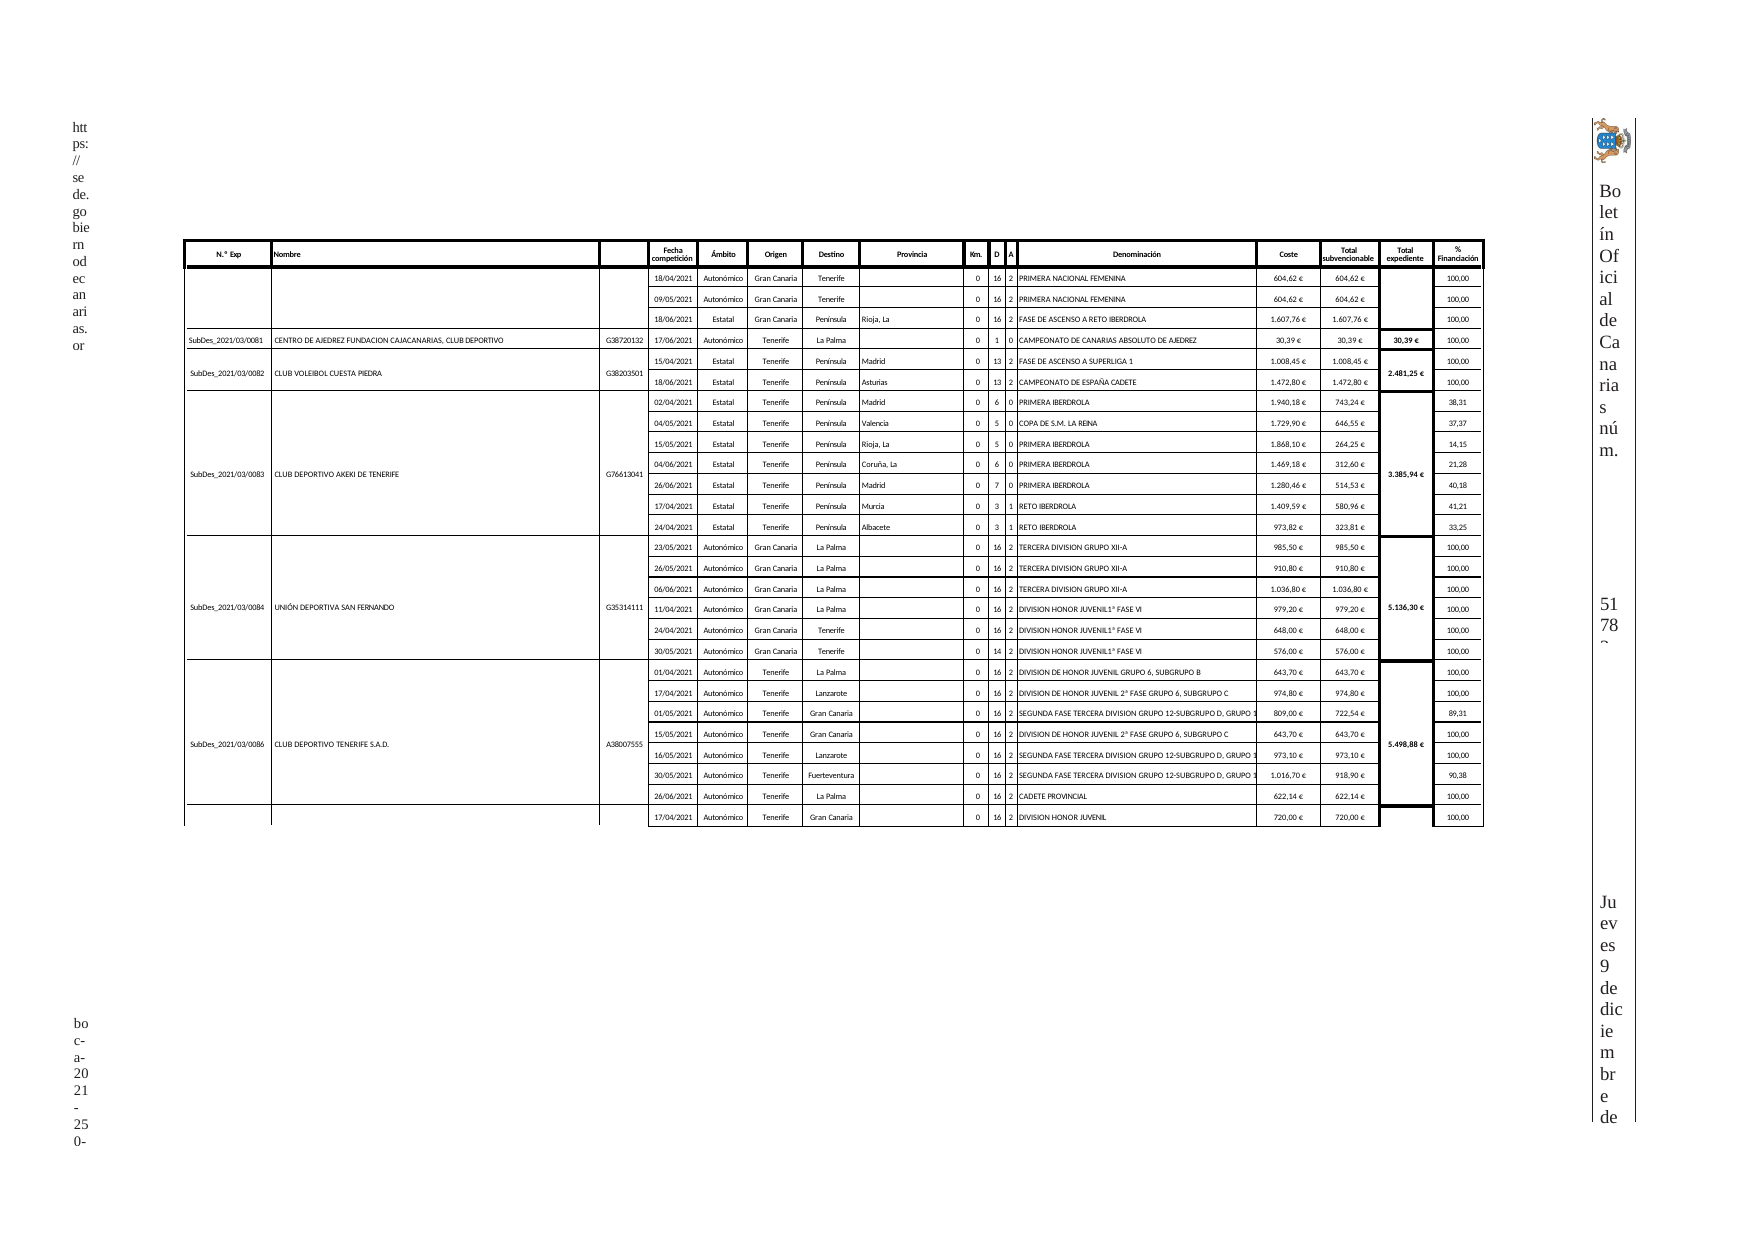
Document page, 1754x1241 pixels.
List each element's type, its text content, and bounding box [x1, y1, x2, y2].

table_cell 2 [1006, 287, 1017, 307]
table_cell 1.607,76 € [1257, 308, 1320, 328]
table_cell 41,21 [1435, 494, 1483, 514]
table_cell 15/05/2021 [649, 723, 697, 742]
table_cell 0 [964, 702, 988, 721]
table_cell 985,50 € [1257, 536, 1320, 556]
table_cell 604,62 € [1257, 269, 1320, 286]
table_cell 979,20 € [1257, 598, 1320, 618]
table_cell 2 [1006, 743, 1017, 763]
table_cell 6 [989, 391, 1005, 411]
table_cell 100,00 [1435, 742, 1483, 763]
table_cell Tenerife [748, 681, 802, 701]
table_cell Gran Canaria [803, 723, 859, 742]
table_cell [860, 578, 963, 597]
table_cell 0 [964, 287, 988, 307]
table_cell 100,00 [1435, 535, 1483, 556]
table_cell 648,00 € [1321, 619, 1378, 638]
table_cell Tenerife [748, 515, 802, 535]
table_cell 38,31 [1435, 390, 1483, 411]
table_cell 979,20 € [1321, 598, 1378, 618]
text Jueves 9 de diciembre de 2021 [1600, 891, 1623, 1126]
table_cell 16 [989, 536, 1005, 556]
table_cell Estatal [698, 349, 747, 369]
table_cell 1.008,45 € [1321, 349, 1378, 369]
table_cell 06/06/2021 [649, 578, 697, 597]
table_cell Estatal [698, 453, 747, 473]
table_cell 30,39 € [1321, 329, 1378, 348]
table_cell PRIMERA IBERDROLA [1018, 432, 1256, 452]
table_cell 0 [964, 578, 988, 597]
table_cell DIVISION HONOR JUVENIL1ª FASE VI [1018, 598, 1256, 618]
table_cell Rioja, La [860, 432, 963, 452]
table_cell Valencia [860, 412, 963, 431]
table_cell 33,25 [1435, 514, 1483, 535]
table_cell G38720132 [600, 329, 648, 348]
table_cell 918,90 € [1321, 764, 1378, 784]
table_cell 04/06/2021 [649, 453, 697, 473]
table_cell 5.498,88 € [1381, 663, 1432, 804]
table_cell DIVISION HONOR JUVENIL1ª FASE VI [1018, 619, 1256, 638]
table_cell 3.385,94 € [1381, 393, 1432, 535]
table_cell 1.607,76 € [1321, 308, 1378, 328]
table_cell 0 [964, 536, 988, 556]
table_cell 643,70 € [1257, 723, 1320, 742]
table_cell 643,70 € [1321, 660, 1378, 680]
table_header Origen [749, 242, 801, 265]
table_cell Tenerife [748, 495, 802, 514]
table_cell G35314111 [600, 536, 648, 659]
table_header Fecha competición [650, 242, 696, 265]
table_cell [860, 681, 963, 701]
table_cell 910,80 € [1257, 557, 1320, 576]
table_header Total expediente [1381, 242, 1432, 265]
table_cell UNIÓN DEPORTIVA SAN FERNANDO [272, 536, 599, 659]
table_cell 37,37 [1435, 411, 1483, 431]
table_cell 0 [964, 269, 988, 286]
table_cell Península [803, 349, 859, 369]
table_cell Autonómico [698, 329, 747, 348]
table_cell 2 [1006, 805, 1017, 826]
table_cell 0 [964, 785, 988, 804]
table_cell 100,00 [1435, 784, 1483, 804]
table_cell 01/04/2021 [649, 660, 697, 680]
table_cell 16 [989, 287, 1005, 307]
table_cell Gran Canaria [748, 578, 802, 597]
table_cell 622,14 € [1257, 785, 1320, 804]
table_cell Península [803, 515, 859, 535]
table_cell Tenerife [748, 805, 802, 826]
table_cell 16 [989, 743, 1005, 763]
table_cell 0 [964, 640, 988, 659]
table_cell COPA DE S.M. LA REINA [1018, 412, 1256, 431]
table_cell Autonómico [698, 702, 747, 721]
table_cell Gran Canaria [748, 287, 802, 307]
table_cell Tenerife [748, 723, 802, 742]
table_cell 30,39 € [1257, 329, 1320, 348]
table_cell TERCERA DIVISION GRUPO XII-A [1018, 536, 1256, 556]
table_cell Albacete [860, 515, 963, 535]
table_header % Financiación [1435, 242, 1482, 265]
table_cell TERCERA DIVISION GRUPO XII-A [1018, 557, 1256, 576]
table_header Denominación [1019, 242, 1255, 265]
table_cell 622,14 € [1321, 785, 1378, 804]
table_cell Tenerife [748, 474, 802, 493]
table_cell 1.940,18 € [1257, 391, 1320, 411]
table_cell 3 [989, 495, 1005, 514]
table_cell 30/05/2021 [649, 640, 697, 659]
table_cell DIVISION DE HONOR JUVENIL 2ª FASE GRUPO 6, SUBGRUPO C [1018, 681, 1256, 701]
table_cell 40,18 [1435, 473, 1483, 493]
table_cell 100,00 [1435, 307, 1483, 328]
table_cell 16 [989, 619, 1005, 638]
table_cell 0 [964, 723, 988, 742]
table_cell 04/05/2021 [649, 412, 697, 431]
table_cell 13 [989, 349, 1005, 369]
table_cell Gran Canaria [748, 598, 802, 618]
table_cell Murcia [860, 495, 963, 514]
table_cell Tenerife [803, 640, 859, 659]
table_cell 2 [1006, 764, 1017, 784]
table_cell Gran Canaria [748, 640, 802, 659]
table_cell Estatal [698, 495, 747, 514]
table_cell 0 [964, 743, 988, 763]
table_cell 2 [1006, 308, 1017, 328]
table_cell Gran Canaria [803, 805, 859, 826]
table_cell 13 [989, 370, 1005, 390]
table_cell Tenerife [748, 370, 802, 390]
table_cell [599, 805, 648, 826]
table_cell 0 [964, 557, 988, 576]
table_cell [271, 805, 599, 826]
table_cell 648,00 € [1257, 619, 1320, 638]
table_cell 0 [1006, 412, 1017, 431]
table_cell 16 [989, 681, 1005, 701]
table_cell Lanzarote [803, 743, 859, 763]
table_cell SubDes_2021/03/0081 [185, 328, 271, 348]
table_cell 264,25 € [1321, 432, 1378, 452]
table_cell SEGUNDA FASE TERCERA DIVISION GRUPO 12-SUBGRUPO D, GRUPO 1 [1018, 702, 1256, 721]
table_cell 18/06/2021 [649, 370, 697, 390]
table_cell [860, 660, 963, 680]
table_cell [860, 619, 963, 638]
table_cell 2 [1006, 785, 1017, 804]
table_header N.º Exp [186, 242, 270, 265]
table_cell 100,00 [1435, 639, 1483, 659]
table_cell 16 [989, 764, 1005, 784]
table_cell Autonómico [698, 619, 747, 638]
table_cell 100,00 [1435, 369, 1483, 390]
table_cell DIVISION DE HONOR JUVENIL 2ª FASE GRUPO 6, SUBGRUPO C [1018, 723, 1256, 742]
table_cell CAMPEONATO DE CANARIAS ABSOLUTO DE AJEDREZ [1018, 329, 1256, 348]
table_cell 16 [989, 308, 1005, 328]
table_cell G76613041 [600, 391, 648, 535]
table_cell 100,00 [1435, 556, 1483, 576]
table_cell 26/06/2021 [649, 785, 697, 804]
table_cell Gran Canaria [803, 702, 859, 721]
text https://sede.gobiernodecanarias.org/boc [72, 118, 91, 353]
table_cell 17/06/2021 [649, 329, 697, 348]
table_cell Estatal [698, 515, 747, 535]
table_cell 1 [1006, 515, 1017, 535]
table_cell Autonómico [698, 805, 747, 826]
table_cell [185, 266, 271, 328]
table_cell Gran Canaria [748, 619, 802, 638]
table_cell DIVISION DE HONOR JUVENIL GRUPO 6, SUBGRUPO B [1018, 660, 1256, 680]
table_cell 643,70 € [1321, 723, 1378, 742]
table_cell 100,00 [1435, 804, 1483, 826]
table_cell 09/05/2021 [649, 287, 697, 307]
table_cell Autonómico [698, 536, 747, 556]
table_header Total subvencionable [1322, 242, 1378, 265]
table_cell Tenerife [748, 743, 802, 763]
table_cell 722,54 € [1321, 702, 1378, 721]
table_cell 2 [1006, 640, 1017, 659]
table_cell 100,00 [1435, 721, 1483, 742]
table_cell Autonómico [698, 287, 747, 307]
table_cell 1.409,59 € [1257, 495, 1320, 514]
table_cell 100,00 [1435, 618, 1483, 638]
table_cell Tenerife [748, 453, 802, 473]
table_cell 16 [989, 269, 1005, 286]
table_cell 2 [1006, 578, 1017, 597]
table_cell 89,31 [1435, 701, 1483, 721]
table_cell 0 [964, 329, 988, 348]
table_cell Tenerife [803, 619, 859, 638]
table_cell Tenerife [748, 349, 802, 369]
table_cell [860, 702, 963, 721]
table_cell Tenerife [748, 702, 802, 721]
table_cell [860, 269, 963, 286]
table_cell [272, 269, 599, 328]
table_cell 17/04/2021 [649, 495, 697, 514]
table_header Destino [804, 242, 858, 265]
table_cell PRIMERA NACIONAL FEMENINA [1018, 287, 1256, 307]
table_cell 0 [964, 432, 988, 452]
table_cell La Palma [803, 578, 859, 597]
table_cell 16 [989, 578, 1005, 597]
table_cell Autonómico [698, 681, 747, 701]
picture [1594, 118, 1631, 163]
table_cell Lanzarote [803, 681, 859, 701]
table_header Ámbito [699, 242, 746, 265]
table_cell Estatal [698, 412, 747, 431]
table_cell TERCERA DIVISION GRUPO XII-A [1018, 578, 1256, 597]
table_cell Madrid [860, 474, 963, 493]
table_cell 0 [1006, 329, 1017, 348]
table_header Coste [1258, 242, 1319, 265]
table_cell 5 [989, 412, 1005, 431]
table_cell 0 [964, 681, 988, 701]
table_cell 100,00 [1435, 348, 1483, 369]
table_cell 0 [964, 349, 988, 369]
table_cell SubDes_2021/03/0086 [185, 659, 271, 804]
table_cell Fuerteventura [803, 764, 859, 784]
table_cell 576,00 € [1321, 640, 1378, 659]
table_cell 16 [989, 805, 1005, 826]
table_cell [185, 804, 271, 826]
table_cell [860, 743, 963, 763]
table_cell Estatal [698, 370, 747, 390]
table_cell 18/06/2021 [649, 308, 697, 328]
table_cell 11/04/2021 [649, 598, 697, 618]
table_cell 100,00 [1435, 328, 1483, 348]
table_cell Gran Canaria [748, 269, 802, 286]
table_cell Autonómico [698, 640, 747, 659]
table_cell 100,00 [1435, 597, 1483, 618]
table_header Provincia [861, 242, 962, 265]
table_cell [860, 536, 963, 556]
table_cell La Palma [803, 598, 859, 618]
table_cell La Palma [803, 557, 859, 576]
table_cell Autonómico [698, 269, 747, 286]
table_cell 0 [1006, 474, 1017, 493]
table_cell Península [803, 412, 859, 431]
table_cell 21,28 [1435, 452, 1483, 473]
table_cell 0 [964, 370, 988, 390]
table_cell Tenerife [803, 287, 859, 307]
table_cell Coruña, La [860, 453, 963, 473]
table_cell 809,00 € [1257, 702, 1320, 721]
table_cell [860, 785, 963, 804]
table_header Km. [966, 242, 987, 265]
table_cell La Palma [803, 785, 859, 804]
table_cell FASE DE ASCENSO A RETO IBERDROLA [1018, 308, 1256, 328]
table_cell Península [803, 474, 859, 493]
table_cell Autonómico [698, 598, 747, 618]
table_cell 17/04/2021 [649, 805, 697, 826]
table_cell 312,60 € [1321, 453, 1378, 473]
table_cell 26/06/2021 [649, 474, 697, 493]
table_cell 15/04/2021 [649, 349, 697, 369]
table_cell 0 [964, 453, 988, 473]
table_cell FASE DE ASCENSO A SUPERLIGA 1 [1018, 349, 1256, 369]
table_cell 973,82 € [1257, 515, 1320, 535]
table_cell 910,80 € [1321, 557, 1378, 576]
table_cell 580,96 € [1321, 495, 1378, 514]
table_cell [600, 269, 648, 328]
table_cell 0 [964, 515, 988, 535]
table_cell Autonómico [698, 557, 747, 576]
table_cell 0 [964, 764, 988, 784]
table_cell 7 [989, 474, 1005, 493]
table_cell 576,00 € [1257, 640, 1320, 659]
table_cell 16 [989, 557, 1005, 576]
table_cell 0 [964, 412, 988, 431]
table_cell CADETE PROVINCIAL [1018, 785, 1256, 804]
table_cell PRIMERA IBERDROLA [1018, 474, 1256, 493]
table_cell 974,80 € [1321, 681, 1378, 701]
table_cell 1.472,80 € [1257, 370, 1320, 390]
table_cell Estatal [698, 308, 747, 328]
table_cell SEGUNDA FASE TERCERA DIVISION GRUPO 12-SUBGRUPO D, GRUPO 1 [1018, 743, 1256, 763]
table_cell Gran Canaria [748, 557, 802, 576]
table_cell 16 [989, 598, 1005, 618]
table_cell Asturias [860, 370, 963, 390]
table_cell 16 [989, 785, 1005, 804]
table_cell 643,70 € [1257, 660, 1320, 680]
table_cell [860, 805, 963, 826]
table_cell 26/05/2021 [649, 557, 697, 576]
table_cell Península [803, 308, 859, 328]
table_cell Tenerife [748, 432, 802, 452]
text boc-a-2021-250-5100 [74, 1015, 92, 1146]
table_cell 0 [964, 391, 988, 411]
table_cell 24/04/2021 [649, 515, 697, 535]
table_cell CLUB DEPORTIVO TENERIFE S.A.D. [272, 660, 599, 804]
table_cell 2.481,25 € [1381, 351, 1432, 390]
table_cell 16/05/2021 [649, 743, 697, 763]
table_cell 1.469,18 € [1257, 453, 1320, 473]
table_cell 2 [1006, 723, 1017, 742]
table_cell 01/05/2021 [649, 702, 697, 721]
table_cell 604,62 € [1321, 287, 1378, 307]
table_cell Tenerife [803, 269, 859, 286]
table_cell 0 [964, 805, 988, 826]
table_cell Península [803, 391, 859, 411]
table_cell DIVISION HONOR JUVENIL1ª FASE VI [1018, 640, 1256, 659]
table_cell 743,24 € [1321, 391, 1378, 411]
table_cell 6 [989, 453, 1005, 473]
table_cell 17/04/2021 [649, 681, 697, 701]
table_cell 514,53 € [1321, 474, 1378, 493]
table_cell 1.472,80 € [1321, 370, 1378, 390]
table_cell 1 [1006, 495, 1017, 514]
table_cell SubDes_2021/03/0082 [185, 348, 271, 390]
table_cell Gran Canaria [748, 308, 802, 328]
table_cell 1.036,80 € [1321, 578, 1378, 597]
table_cell 2 [1006, 349, 1017, 369]
table_cell 720,00 € [1257, 805, 1320, 826]
table_cell 720,00 € [1321, 805, 1378, 826]
table_cell [860, 764, 963, 784]
table_cell 100,00 [1435, 659, 1483, 680]
table_cell Tenerife [748, 764, 802, 784]
table_cell 16 [989, 702, 1005, 721]
table_cell RETO IBERDROLA [1018, 495, 1256, 514]
table_cell 24/04/2021 [649, 619, 697, 638]
table_cell 985,50 € [1321, 536, 1378, 556]
table_cell 100,00 [1435, 576, 1483, 597]
table_cell 0 [964, 598, 988, 618]
table_cell 0 [964, 308, 988, 328]
table_cell 1.280,46 € [1257, 474, 1320, 493]
table_cell La Palma [803, 536, 859, 556]
table_cell PRIMERA IBERDROLA [1018, 453, 1256, 473]
table_cell 2 [1006, 619, 1017, 638]
table_cell 18/04/2021 [649, 269, 697, 286]
table_cell 2 [1006, 536, 1017, 556]
table_cell 100,00 [1435, 680, 1483, 701]
table_cell 1.036,80 € [1257, 578, 1320, 597]
table_cell 30/05/2021 [649, 764, 697, 784]
table_cell 604,62 € [1257, 287, 1320, 307]
table_cell 1 [989, 329, 1005, 348]
table_cell 2 [1006, 269, 1017, 286]
text 51782 [1600, 592, 1623, 643]
table_cell Tenerife [748, 660, 802, 680]
table_cell 2 [1006, 598, 1017, 618]
table_cell Tenerife [748, 785, 802, 804]
table_cell Tenerife [748, 391, 802, 411]
table_cell SubDes_2021/03/0084 [185, 535, 271, 659]
table_cell Rioja, La [860, 308, 963, 328]
table_cell [860, 723, 963, 742]
table_cell 23/05/2021 [649, 536, 697, 556]
table_cell PRIMERA NACIONAL FEMENINA [1018, 269, 1256, 286]
table_cell Gran Canaria [748, 536, 802, 556]
table_cell 2 [1006, 702, 1017, 721]
table_cell [860, 557, 963, 576]
table_header [601, 242, 647, 265]
table_cell CAMPEONATO DE ESPAÑA CADETE [1018, 370, 1256, 390]
table_cell 16 [989, 723, 1005, 742]
table_cell Autonómico [698, 743, 747, 763]
table_cell 100,00 [1435, 286, 1483, 307]
table_cell Autonómico [698, 723, 747, 742]
table_cell Península [803, 370, 859, 390]
table_cell Madrid [860, 349, 963, 369]
table_cell La Palma [803, 660, 859, 680]
table_cell Tenerife [748, 412, 802, 431]
table_cell SubDes_2021/03/0083 [185, 390, 271, 535]
table_cell Estatal [698, 391, 747, 411]
table_cell 0 [1006, 432, 1017, 452]
table_cell 974,80 € [1257, 681, 1320, 701]
table_cell 0 [1006, 391, 1017, 411]
table_cell CLUB VOLEIBOL CUESTA PIEDRA [272, 349, 599, 390]
table_cell 2 [1006, 660, 1017, 680]
table_cell Autonómico [698, 578, 747, 597]
table_cell Estatal [698, 474, 747, 493]
text Boletín Oficial de Canarias núm. 250 [1599, 180, 1622, 464]
table_cell 1.868,10 € [1257, 432, 1320, 452]
table_cell G38203501 [600, 349, 648, 390]
table_cell DIVISION HONOR JUVENIL [1018, 805, 1256, 826]
table_cell 90,38 [1435, 763, 1483, 784]
table_cell [1381, 808, 1432, 826]
table_cell Madrid [860, 391, 963, 411]
table_cell SEGUNDA FASE TERCERA DIVISION GRUPO 12-SUBGRUPO D, GRUPO 1 [1018, 764, 1256, 784]
table_cell 0 [964, 619, 988, 638]
table_header Nombre [273, 242, 598, 265]
table_header D [991, 242, 1004, 265]
table_cell 14,15 [1435, 431, 1483, 452]
table_cell 973,10 € [1257, 743, 1320, 763]
table_cell 2 [1006, 370, 1017, 390]
table_cell 0 [964, 660, 988, 680]
table_cell Estatal [698, 432, 747, 452]
table_cell 0 [964, 474, 988, 493]
table_cell 1.008,45 € [1257, 349, 1320, 369]
table_cell 30,39 € [1381, 331, 1432, 348]
table_cell 1.016,70 € [1257, 764, 1320, 784]
table_cell [860, 329, 963, 348]
table_cell Autonómico [698, 764, 747, 784]
table_cell Península [803, 432, 859, 452]
table_cell [860, 287, 963, 307]
table_cell 0 [1006, 453, 1017, 473]
table_cell 16 [989, 660, 1005, 680]
table_cell Autonómico [698, 660, 747, 680]
table_cell RETO IBERDROLA [1018, 515, 1256, 535]
table_cell 15/05/2021 [649, 432, 697, 452]
table_cell A38007555 [600, 660, 648, 804]
table_cell 02/04/2021 [649, 391, 697, 411]
table_cell Tenerife [748, 329, 802, 348]
table_cell 3 [989, 515, 1005, 535]
table_cell 5.136,30 € [1381, 538, 1432, 659]
table_cell CLUB DEPORTIVO AKEKI DE TENERIFE [272, 391, 599, 535]
table_cell 14 [989, 640, 1005, 659]
table_cell PRIMERA IBERDROLA [1018, 391, 1256, 411]
table_cell [860, 598, 963, 618]
table_cell Península [803, 453, 859, 473]
table_cell [1381, 269, 1432, 328]
table_cell [860, 640, 963, 659]
table_cell 973,10 € [1321, 743, 1378, 763]
table_cell Península [803, 495, 859, 514]
table_cell CENTRO DE AJEDREZ FUNDACION CAJACANARIAS, CLUB DEPORTIVO [272, 329, 599, 348]
table_cell 1.729,90 € [1257, 412, 1320, 431]
table_cell 646,55 € [1321, 412, 1378, 431]
table_cell 0 [964, 495, 988, 514]
table_cell Autonómico [698, 785, 747, 804]
table_header A [1007, 242, 1016, 265]
table_cell 2 [1006, 681, 1017, 701]
table_cell 2 [1006, 557, 1017, 576]
table_cell 100,00 [1435, 265, 1483, 286]
table_cell 5 [989, 432, 1005, 452]
table_cell 323,81 € [1321, 515, 1378, 535]
table_cell 604,62 € [1321, 269, 1378, 286]
table_cell La Palma [803, 329, 859, 348]
